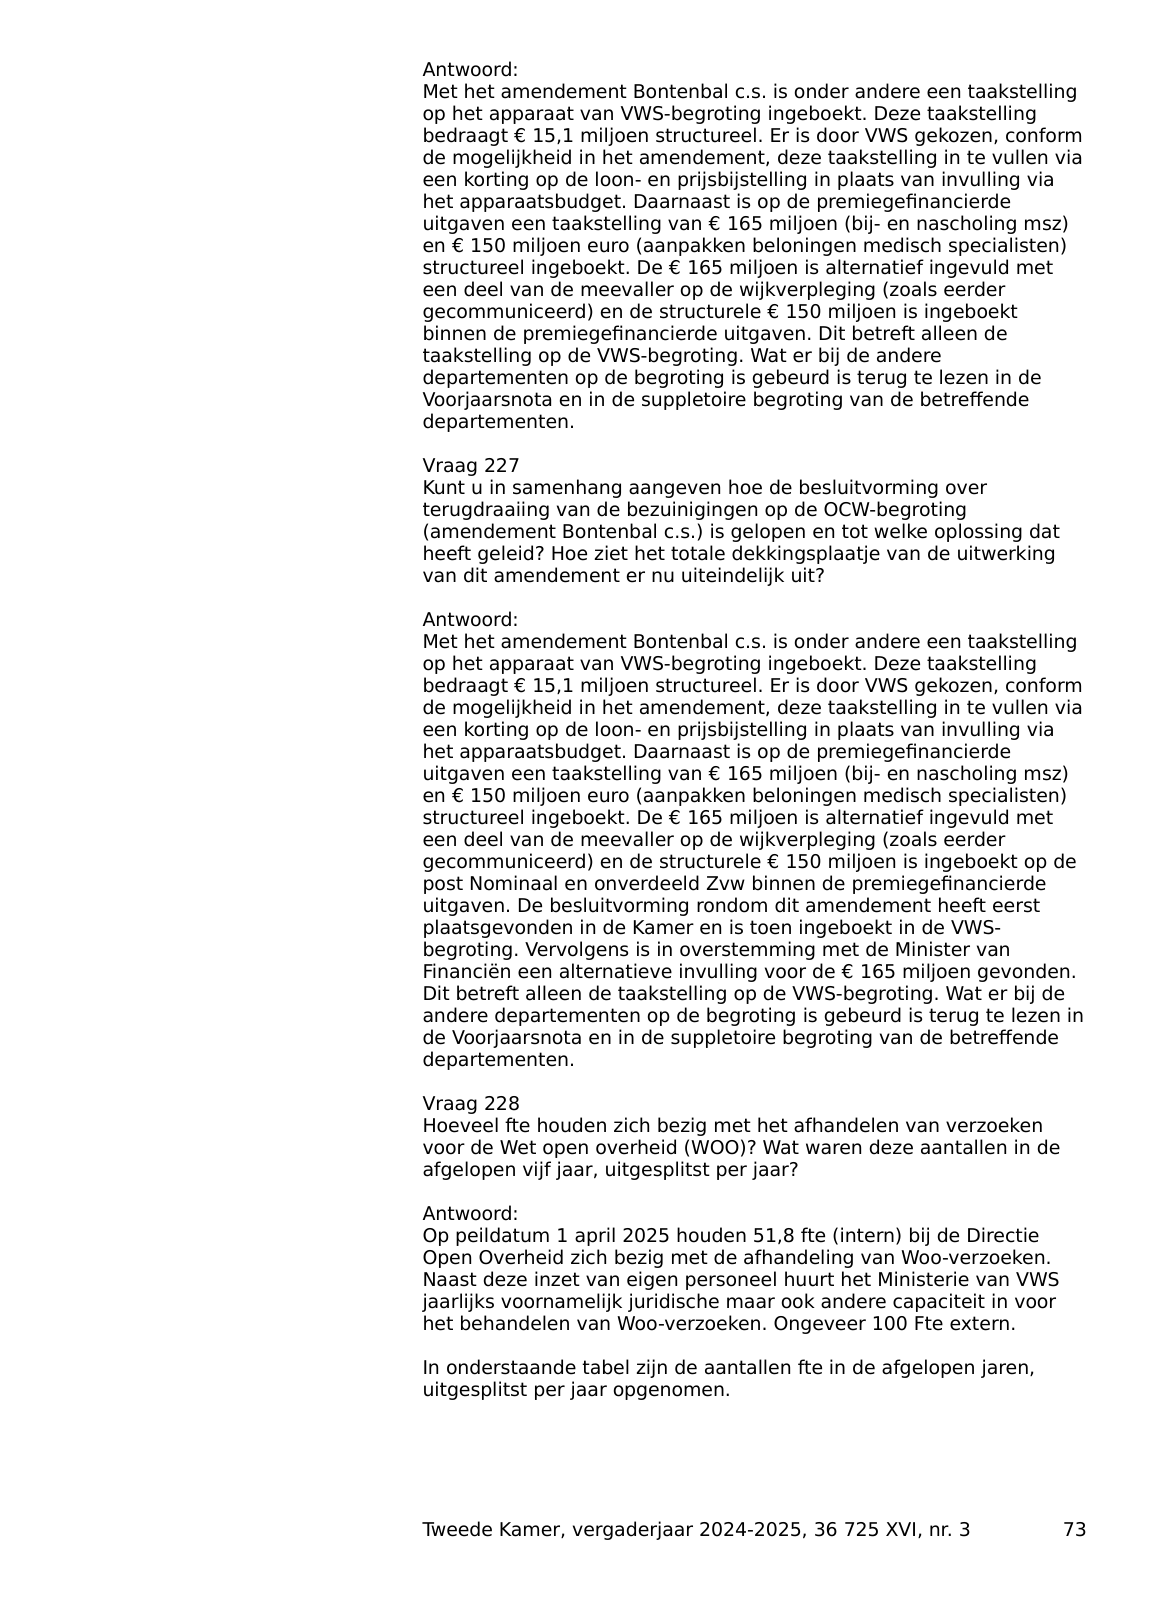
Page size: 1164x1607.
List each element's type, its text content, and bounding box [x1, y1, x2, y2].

text In onderstaande tabel zijn de aantallen fte in de afgelopen jaren, uitgesplitst per jaar opgenomen. [422, 1357, 1087, 1401]
text Met het amendement Bontenbal c.s. is onder andere een taakstelling op het apparaat van VWS-begroting ingeboekt. Deze taakstelling bedraagt € 15,1 miljoen structureel. Er is door VWS gekozen, conform de mogelijkheid in het amendement, deze taakstelling in te vullen via een korting op de loon- en prijsbijstelling in plaats van invulling via het apparaatsbudget. Daarnaast is op de premiegefinancierde uitgaven een taakstelling van € 165 miljoen (bij- en nascholing msz) en € 150 miljoen euro (aanpakken beloningen medisch specialisten) structureel ingeboekt. De € 165 miljoen is alternatief ingevuld met een deel van de meevaller op de wijkverpleging (zoals eerder gecommuniceerd) en de structurele € 150 miljoen is ingeboekt binnen de premiegefinancierde uitgaven. Dit betreft alleen de taakstelling op de VWS-begroting. Wat er bij de andere departementen op de begroting is gebeurd is terug te lezen in de Voorjaarsnota en in de suppletoire begroting van de betreffende departementen. [422, 81, 1087, 433]
text Antwoord: [422, 609, 1087, 631]
text Op peildatum 1 april 2025 houden 51,8 fte (intern) bij de Directie Open Overheid zich bezig met de afhandeling van Woo-verzoeken. Naast deze inzet van eigen personeel huurt het Ministerie van VWS jaarlijks voornamelijk juridische maar ook andere capaciteit in voor het behandelen van Woo-verzoeken. Ongeveer 100 Fte extern. [422, 1225, 1087, 1335]
text Vraag 228 [422, 1093, 1087, 1115]
text Met het amendement Bontenbal c.s. is onder andere een taakstelling op het apparaat van VWS-begroting ingeboekt. Deze taakstelling bedraagt € 15,1 miljoen structureel. Er is door VWS gekozen, conform de mogelijkheid in het amendement, deze taakstelling in te vullen via een korting op de loon- en prijsbijstelling in plaats van invulling via het apparaatsbudget. Daarnaast is op de premiegefinancierde uitgaven een taakstelling van € 165 miljoen (bij- en nascholing msz) en € 150 miljoen euro (aanpakken beloningen medisch specialisten) structureel ingeboekt. De € 165 miljoen is alternatief ingevuld met een deel van de meevaller op de wijkverpleging (zoals eerder gecommuniceerd) en de structurele € 150 miljoen is ingeboekt op de post Nominaal en onverdeeld Zvw binnen de premiegefinancierde uitgaven. De besluitvorming rondom dit amendement heeft eerst plaatsgevonden in de Kamer en is toen ingeboekt in de VWS-begroting. Vervolgens is in overstemming met de Minister van Financiën een alternatieve invulling voor de € 165 miljoen gevonden. Dit betreft alleen de taakstelling op de VWS-begroting. Wat er bij de andere departementen op de begroting is gebeurd is terug te lezen in de Voorjaarsnota en in de suppletoire begroting van de betreffende departementen. [422, 631, 1087, 1071]
text Vraag 227 [422, 455, 1087, 477]
text Antwoord: [422, 59, 1087, 81]
text Hoeveel fte houden zich bezig met het afhandelen van verzoeken voor de Wet open overheid (WOO)? Wat waren deze aantallen in de afgelopen vijf jaar, uitgesplitst per jaar? [422, 1115, 1087, 1181]
text Kunt u in samenhang aangeven hoe de besluitvorming over terugdraaiing van de bezuinigingen op de OCW-begroting (amendement Bontenbal c.s.) is gelopen en tot welke oplossing dat heeft geleid? Hoe ziet het totale dekkingsplaatje van de uitwerking van dit amendement er nu uiteindelijk uit? [422, 477, 1087, 587]
text Antwoord: [422, 1203, 1087, 1225]
